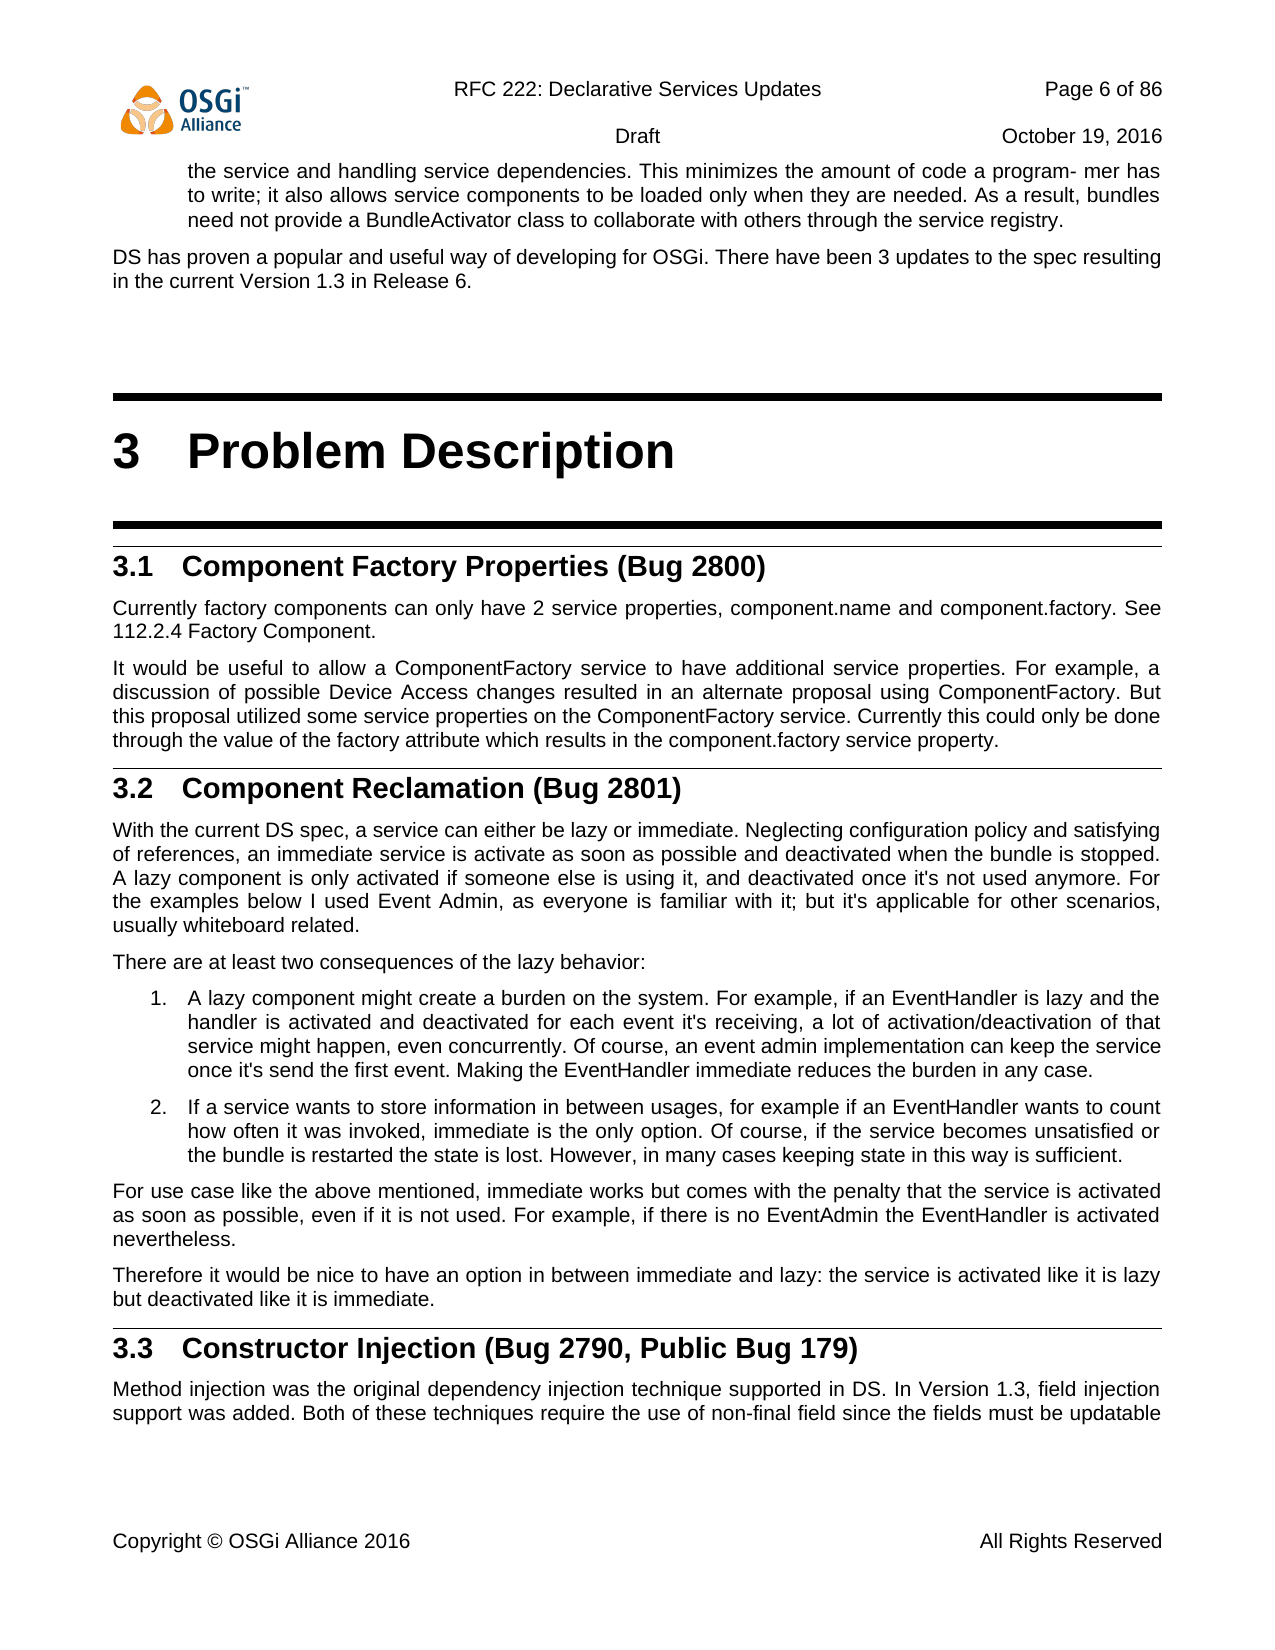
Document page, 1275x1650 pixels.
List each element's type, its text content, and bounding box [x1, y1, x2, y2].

picture [113, 78, 257, 142]
text There are at least two consequences of the lazy behavior: [112, 950, 1162, 974]
subtitle Component Factory Properties (Bug 2800) [112, 547, 1162, 583]
text With the current DS spec, a service can either be lazy or immediate. Neglecting configuration policy and satisfying of references, an immediate service is activate as soon as possible and deactivated when the bundle is stopped. A lazy component is only activated if someone else is using it, and deactivated once it's not used anymore. For the examples below I used Event Admin, as everyone is familiar with it; but it's applicable for other scenarios, usually whiteboard related. [112, 817, 1162, 937]
text Currently factory components can only have 2 service properties, component.name and component.factory. See 112.2.4 Factory Component. [112, 595, 1162, 643]
subtitle Component Reclamation (Bug 2801) [112, 769, 1162, 805]
subtitle Constructor Injection (Bug 2790, Public Bug 179) [112, 1329, 1162, 1364]
text Therefore it would be nice to have an option in between immediate and lazy: the service is activated like it is lazy but deactivated like it is immediate. [112, 1263, 1162, 1311]
text Method injection was the original dependency injection technique supported in DS. In Version 1.3, field injection support was added. Both of these techniques require the use of non-final field since the fields must be updatable [112, 1377, 1162, 1425]
subtitle Problem Description [112, 394, 1162, 529]
text It would be useful to allow a ComponentFactory service to have additional service properties. For example, a discussion of possible Device Access changes resulted in an alternate proposal using ComponentFactory. But this proposal utilized some service properties on the ComponentFactory service. Currently this could only be done through the value of the factory attribute which results in the component.factory service property. [112, 656, 1162, 752]
text For use case like the above mentioned, immediate works but comes with the penalty that the service is activated as soon as possible, even if it is not used. For example, if there is no EventAdmin the EventHandler is activated nevertheless. [112, 1179, 1162, 1251]
text the service and handling service dependencies. This minimizes the amount of code a program- mer has to write; it also allows service components to be loaded only when they are needed. As a result, bundles need not provide a BundleActivator class to collaborate with others through the service registry. [187, 159, 1162, 232]
text DS has proven a popular and useful way of developing for OSGi. There have been 3 updates to the spec resulting in the current Version 1.3 in Release 6. [112, 245, 1162, 293]
list If a service wants to store information in between usages, for example if an EventHandler wants to count how often it was invoked, immediate is the only option. Of course, if the service becomes unsatisfied or the bundle is restarted the state is lost. However, in many cases keeping state in this way is sufficient. [150, 1094, 1162, 1166]
list A lazy component might create a burden on the system. For example, if an EventHandler is lazy and the handler is activated and deactivated for each event it's receiving, a lot of activation/deactivation of that service might happen, even concurrently. Of course, an event admin implementation can keep the service once it's send the first event. Making the EventHandler immediate reduces the burden in any case. [150, 986, 1162, 1082]
